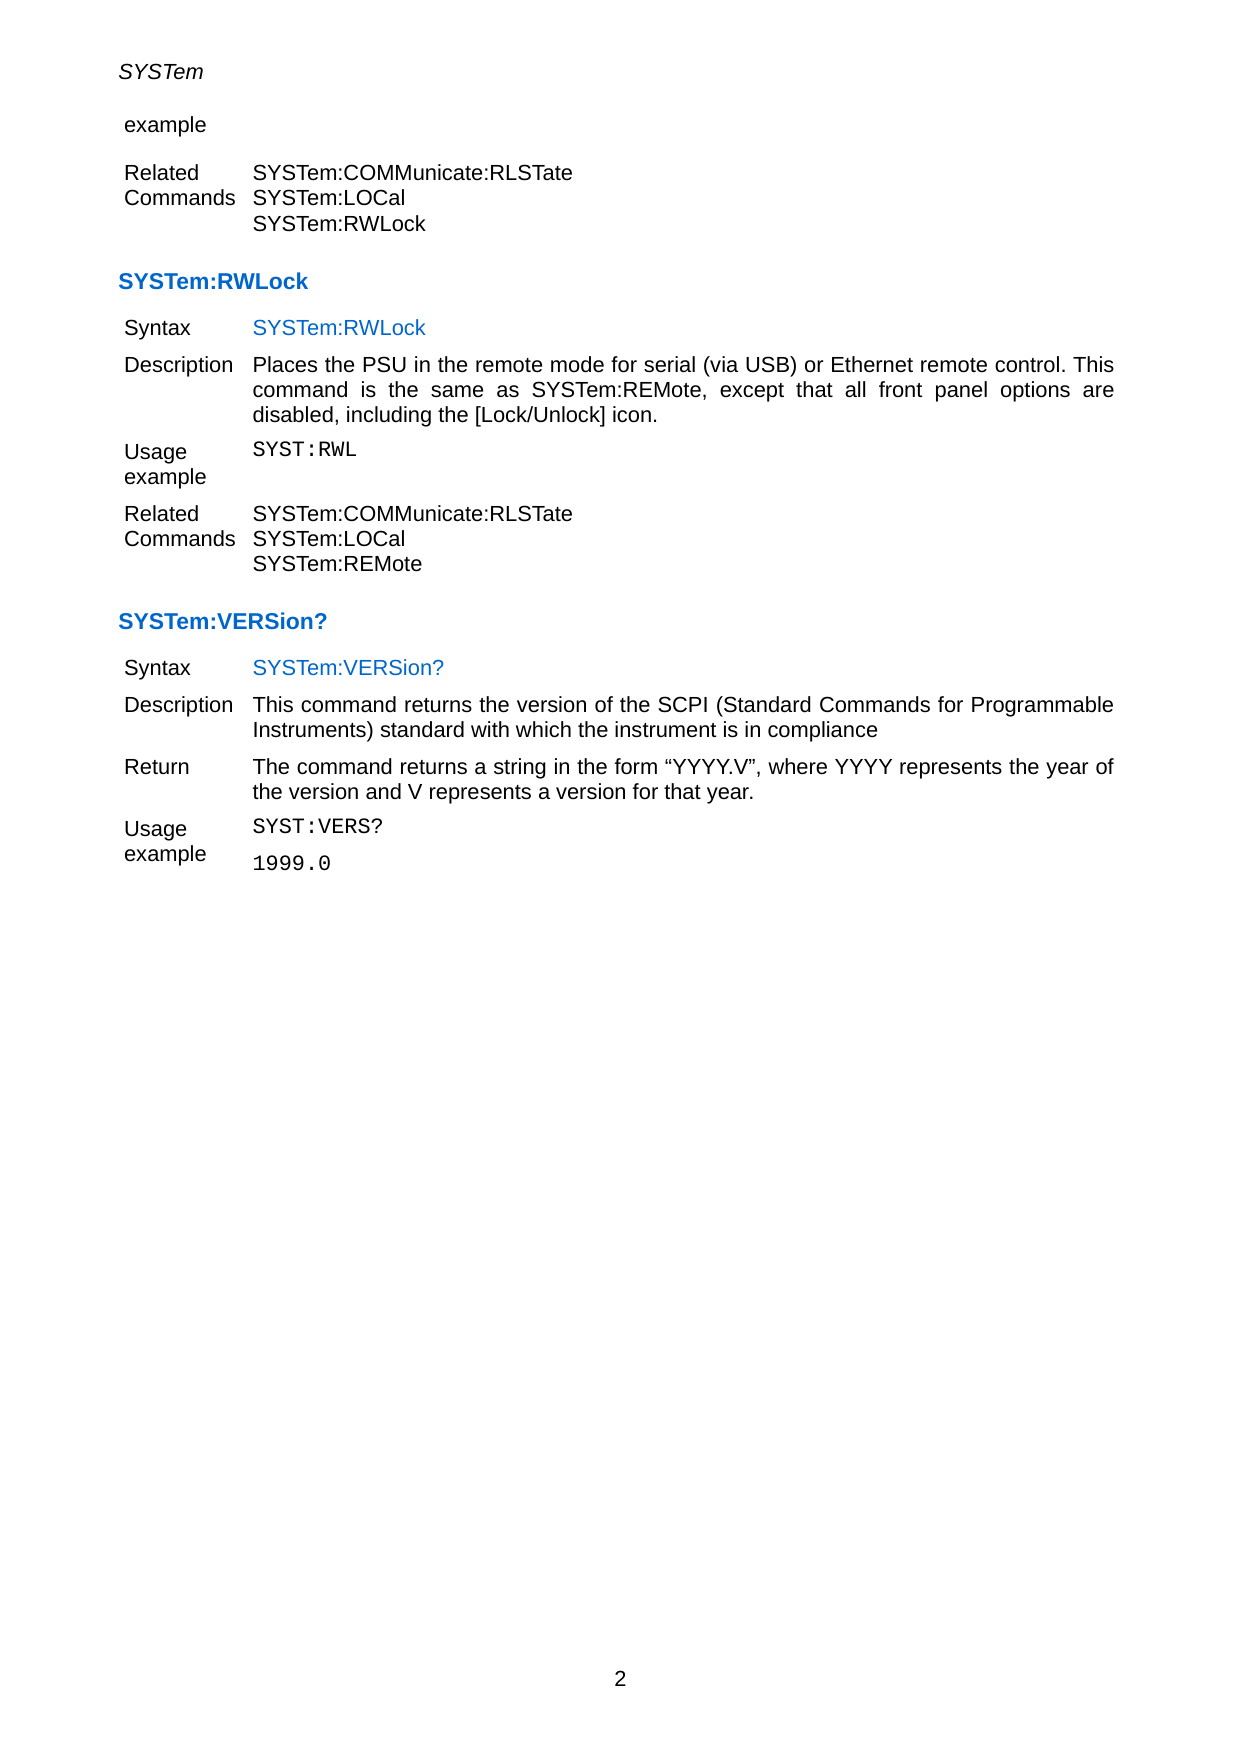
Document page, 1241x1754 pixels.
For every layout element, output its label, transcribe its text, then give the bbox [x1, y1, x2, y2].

table_header Syntax [118, 309, 247, 346]
table_cell The command returns a string in the form “YYYY.V”, where YYYY represents the year of the version and V represents a version for that year. [247, 748, 1122, 810]
table_cell Related Commands [118, 154, 247, 241]
table_cell Usage example [118, 433, 247, 495]
table_cell SYSTem:COMMunicate:RLSTate SYSTem:LOCal SYSTem:REMote [247, 495, 1122, 582]
table_cell Related Commands [118, 495, 247, 582]
subtitle SYSTem:RWLock [118, 268, 1122, 294]
table_header SYSTem:VERSion? [247, 650, 1122, 686]
table_cell Description [118, 346, 247, 433]
table_cell SYSTem:COMMunicate:RLSTate SYSTem:LOCal SYSTem:RWLock [247, 154, 1122, 241]
table_cell Description [118, 686, 247, 748]
table_cell Return [118, 748, 247, 810]
table_cell SYST:VERS? 1999.0 [247, 810, 1122, 883]
table_cell SYST:RWL [247, 433, 1122, 495]
table_header SYSTem:RWLock [247, 309, 1122, 346]
table_cell Usage example [118, 810, 247, 883]
table_cell [247, 106, 1122, 154]
table_header Syntax [118, 650, 247, 686]
table_cell example [118, 106, 247, 154]
table_cell Places the PSU in the remote mode for serial (via USB) or Ethernet remote control. This command is the same as SYSTem:REMote, except that all front panel options are disabled, including the [Lock/Unlock] icon. [247, 346, 1122, 433]
subtitle SYSTem:VERSion? [118, 608, 1122, 635]
table_cell This command returns the version of the SCPI (Standard Commands for Programmable Instruments) standard with which the instrument is in compliance [247, 686, 1122, 748]
